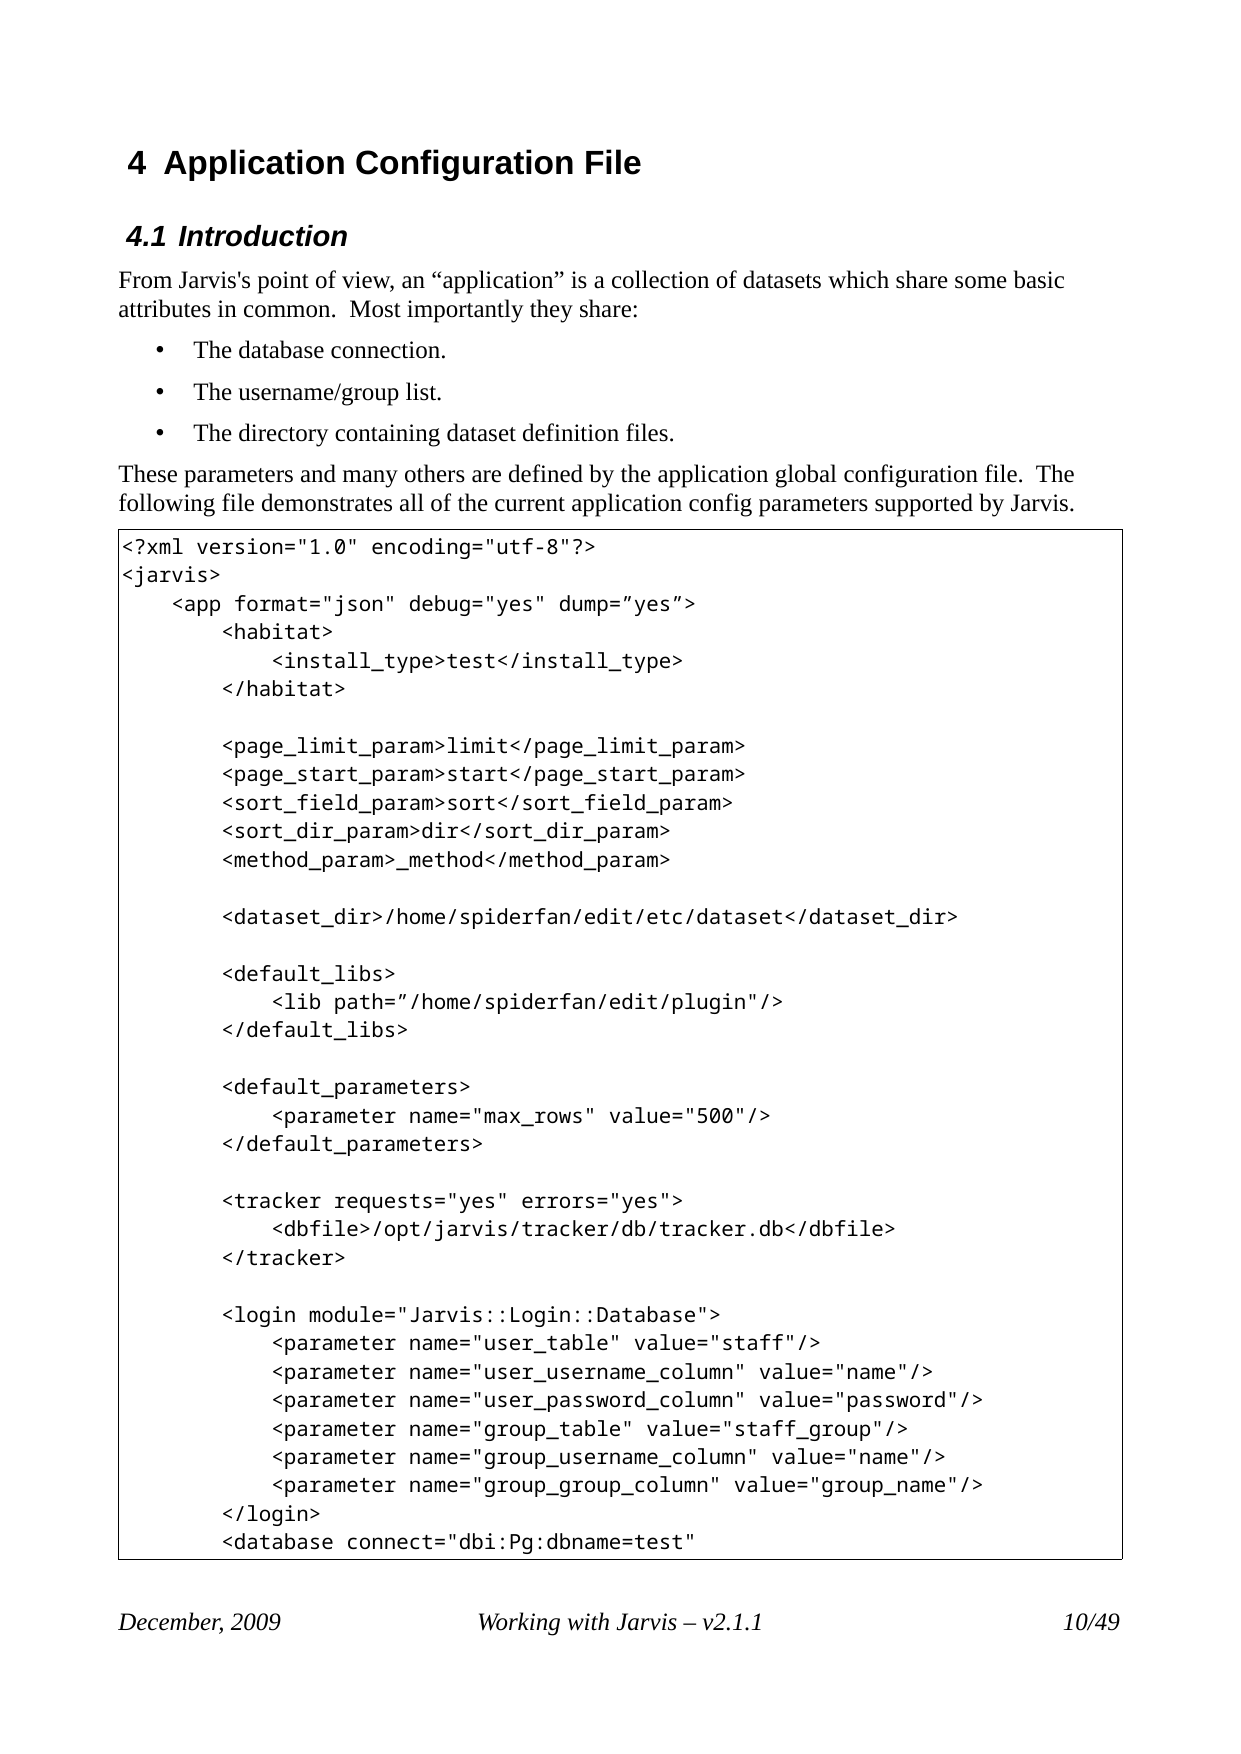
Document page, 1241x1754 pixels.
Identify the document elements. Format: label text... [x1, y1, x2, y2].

text <parameter name="max_rows" value="500"/> [119, 1098, 1122, 1126]
text </default_libs> [119, 1012, 1122, 1044]
list The database connection. [156, 335, 1122, 364]
text <dataset_dir>/home/spiderfan/edit/etc/dataset</dataset_dir> [119, 899, 1122, 930]
text <default_libs> [119, 956, 1122, 984]
text <sort_dir_param>dir</sort_dir_param> [119, 813, 1122, 842]
text From Jarvis's point of view, an “application” is a collection of datasets which share some basic attributes in common. Most importantly they share: [118, 265, 1122, 323]
subtitle Application Configuration File [118, 143, 1122, 182]
text <tracker requests="yes" errors="yes"> [119, 1183, 1122, 1212]
text </login> [119, 1496, 1122, 1524]
text <lib path=”/home/spiderfan/edit/plugin"/> [119, 984, 1122, 1012]
text <parameter name="group_table" value="staff_group"/> [119, 1411, 1122, 1439]
text <parameter name="group_group_column" value="group_name"/> [119, 1467, 1122, 1496]
text <habitat> [119, 614, 1122, 643]
text <login module="Jarvis::Login::Database"> [119, 1297, 1122, 1325]
text <app format="json" debug="yes" dump=”yes”> [119, 586, 1122, 614]
text <parameter name="user_username_column" value="name"/> [119, 1354, 1122, 1382]
text <default_parameters> [119, 1069, 1122, 1098]
text <parameter name="user_password_column" value="password"/> [119, 1382, 1122, 1411]
text <parameter name="group_username_column" value="name"/> [119, 1439, 1122, 1467]
subtitle Introduction [118, 219, 1122, 253]
list The username/group list. [156, 377, 1122, 405]
text <dbfile>/opt/jarvis/tracker/db/tracker.db</dbfile> [119, 1212, 1122, 1240]
text <page_limit_param>limit</page_limit_param> [119, 728, 1122, 757]
text <jarvis> [119, 557, 1122, 586]
text <database connect="dbi:Pg:dbname=test" [119, 1524, 1122, 1559]
text <parameter name="user_table" value="staff"/> [119, 1325, 1122, 1354]
text <method_param>_method</method_param> [119, 842, 1122, 873]
text These parameters and many others are defined by the application global configuration file. The following file demonstrates all of the current application config parameters supported by Jarvis. [118, 459, 1122, 517]
list The directory containing dataset definition files. [156, 418, 1122, 447]
text <?xml version="1.0" encoding="utf-8"?> [119, 530, 1122, 557]
text </default_parameters> [119, 1126, 1122, 1158]
text </habitat> [119, 671, 1122, 703]
text <install_type>test</install_type> [119, 643, 1122, 671]
text <sort_field_param>sort</sort_field_param> [119, 785, 1122, 813]
text <page_start_param>start</page_start_param> [119, 757, 1122, 785]
text </tracker> [119, 1240, 1122, 1271]
